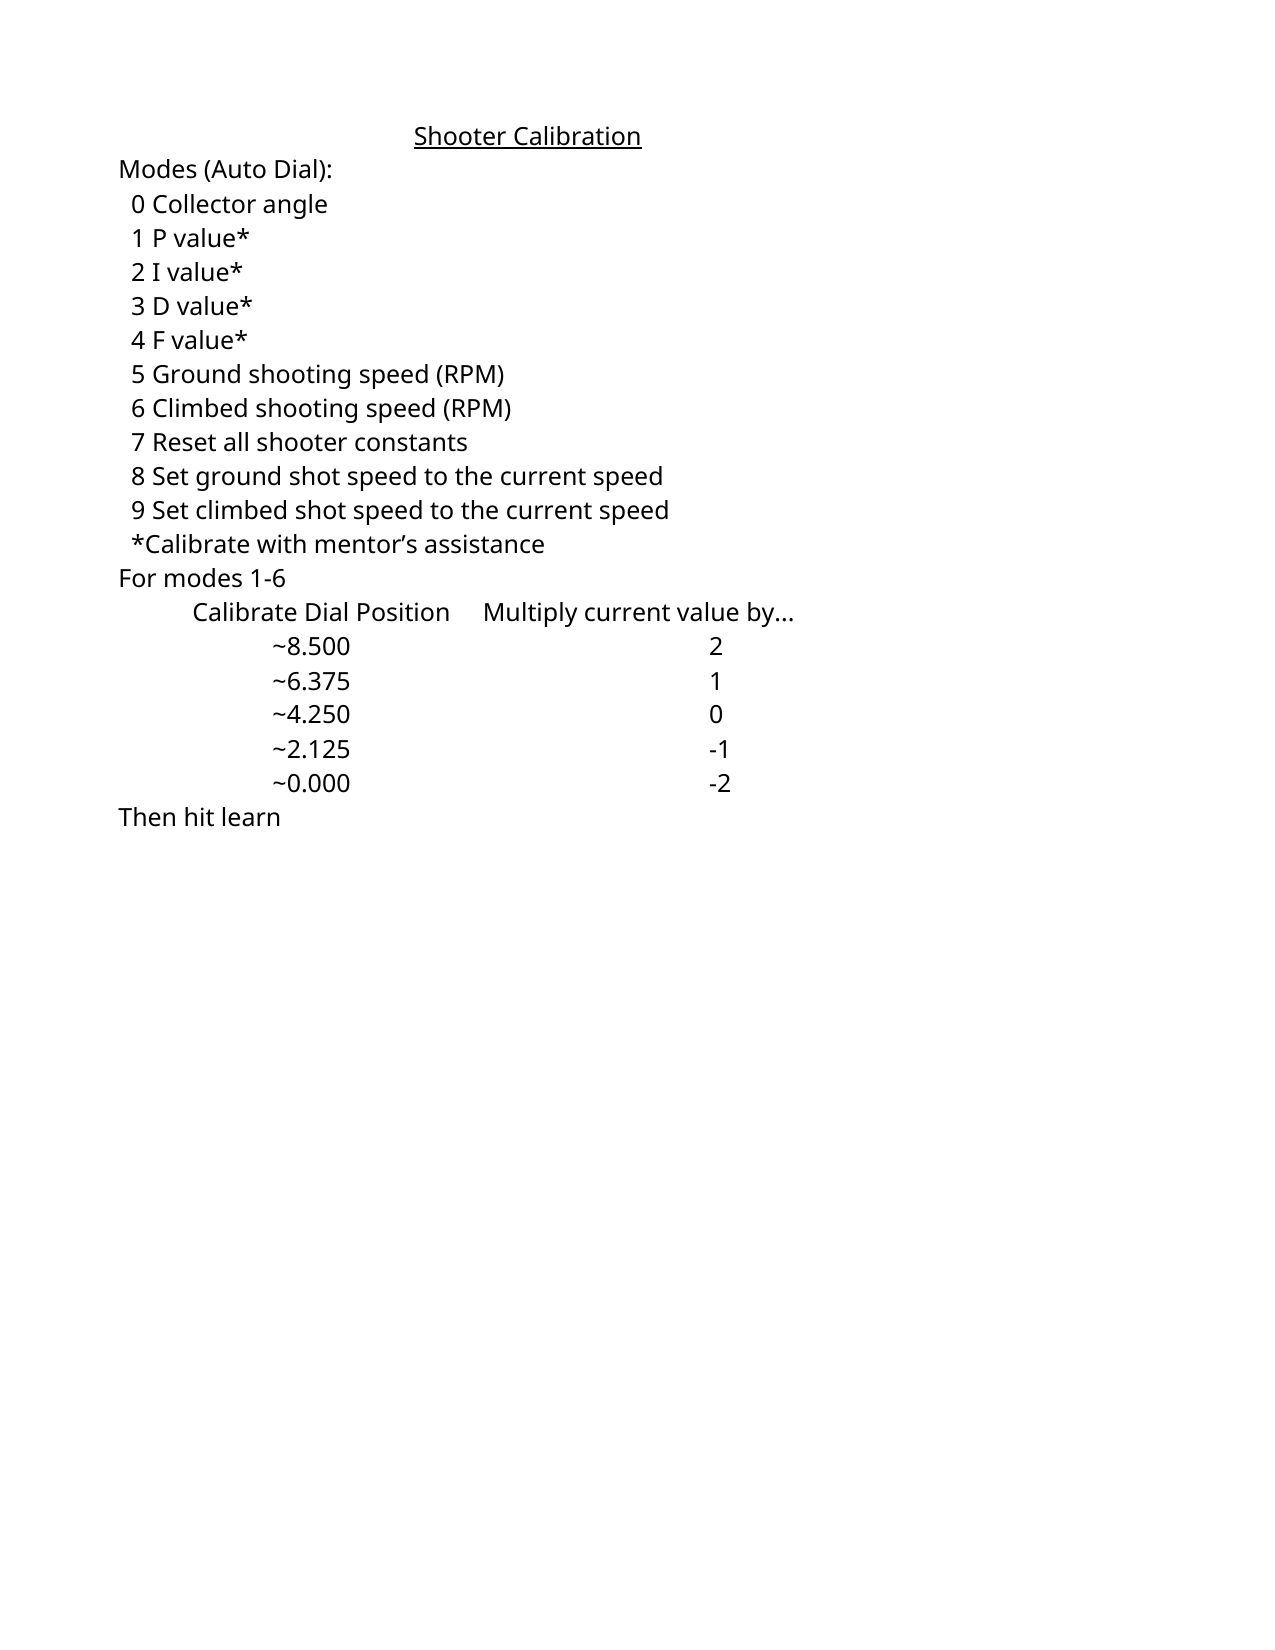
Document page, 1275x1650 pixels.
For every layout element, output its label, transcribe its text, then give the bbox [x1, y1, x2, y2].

text 7 Reset all shooter constants [118, 425, 1157, 459]
text 3 D value* [118, 288, 1157, 322]
text 9 Set climbed shot speed to the current speed [118, 493, 1157, 527]
text 4 F value* [118, 322, 1157, 357]
text 0 Collector angle [118, 186, 1157, 220]
text *Calibrate with mentor’s assistance [118, 527, 1157, 561]
text 2 I value* [118, 254, 1157, 288]
text 5 Ground shooting speed (RPM) [118, 357, 1157, 391]
text ~8.500 2 [118, 629, 1157, 663]
text Shooter Calibration [118, 118, 1157, 152]
text Then hit learn [118, 799, 1157, 833]
text ~6.375 1 [118, 663, 1157, 697]
text ~4.250 0 [118, 697, 1157, 731]
text ~2.125 -1 [118, 731, 1157, 765]
text 1 P value* [118, 220, 1157, 254]
text For modes 1-6 [118, 561, 1157, 595]
text 8 Set ground shot speed to the current speed [118, 459, 1157, 493]
text Calibrate Dial Position Multiply current value by... [118, 595, 1157, 629]
text ~0.000 -2 [118, 765, 1157, 799]
text 6 Climbed shooting speed (RPM) [118, 391, 1157, 425]
text Modes (Auto Dial): [118, 152, 1157, 186]
